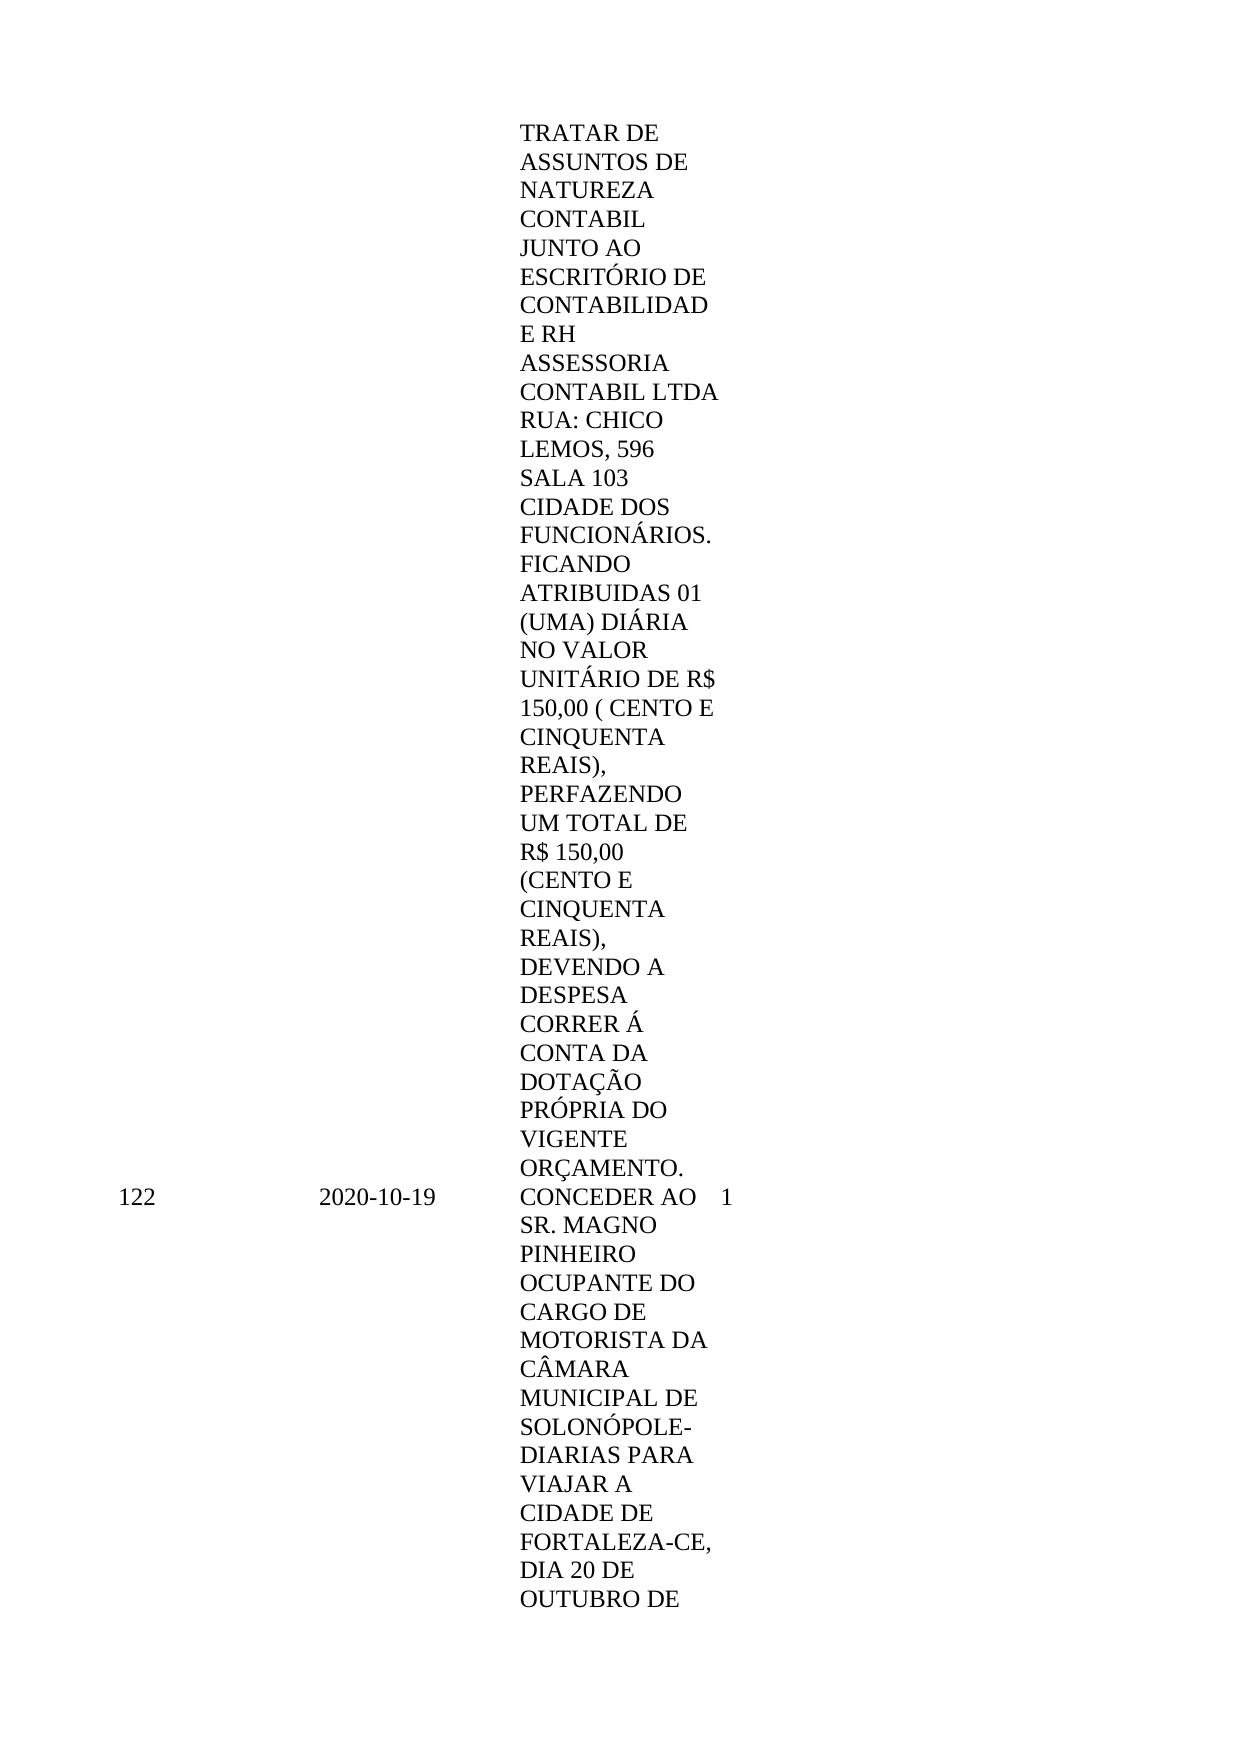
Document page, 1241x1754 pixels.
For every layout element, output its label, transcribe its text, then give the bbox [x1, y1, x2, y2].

table_cell [921, 1182, 1122, 1613]
table_cell 122 [118, 1182, 319, 1613]
table_cell [118, 118, 319, 1182]
table_cell TRATAR DE ASSUNTOS DE NATUREZA CONTABIL JUNTO AO ESCRITÓRIO DE CONTABILIDADE RH ASSESSORIA CONTABIL LTDA RUA: CHICO LEMOS, 596 SALA 103 CIDADE DOS FUNCIONÁRIOS. FICANDO ATRIBUIDAS 01 (UMA) DIÁRIA NO VALOR UNITÁRIO DE R$ 150,00 ( CENTO E CINQUENTA REAIS), PERFAZENDO UM TOTAL DE R$ 150,00 (CENTO E CINQUENTA REAIS), DEVENDO A DESPESA CORRER Á CONTA DA DOTAÇÃO PRÓPRIA DO VIGENTE ORÇAMENTO. [520, 118, 720, 1182]
table_cell [319, 118, 519, 1182]
table_cell 2020-10-19 [319, 1182, 519, 1613]
table_cell [720, 118, 921, 1182]
table_cell [921, 118, 1122, 1182]
table_cell 1 [720, 1182, 921, 1613]
table_cell CONCEDER AO SR. MAGNO PINHEIRO OCUPANTE DO CARGO DE MOTORISTA DA CÂMARA MUNICIPAL DE SOLONÓPOLE- DIARIAS PARA VIAJAR A CIDADE DE FORTALEZA-CE, DIA 20 DE OUTUBRO DE [520, 1182, 720, 1613]
